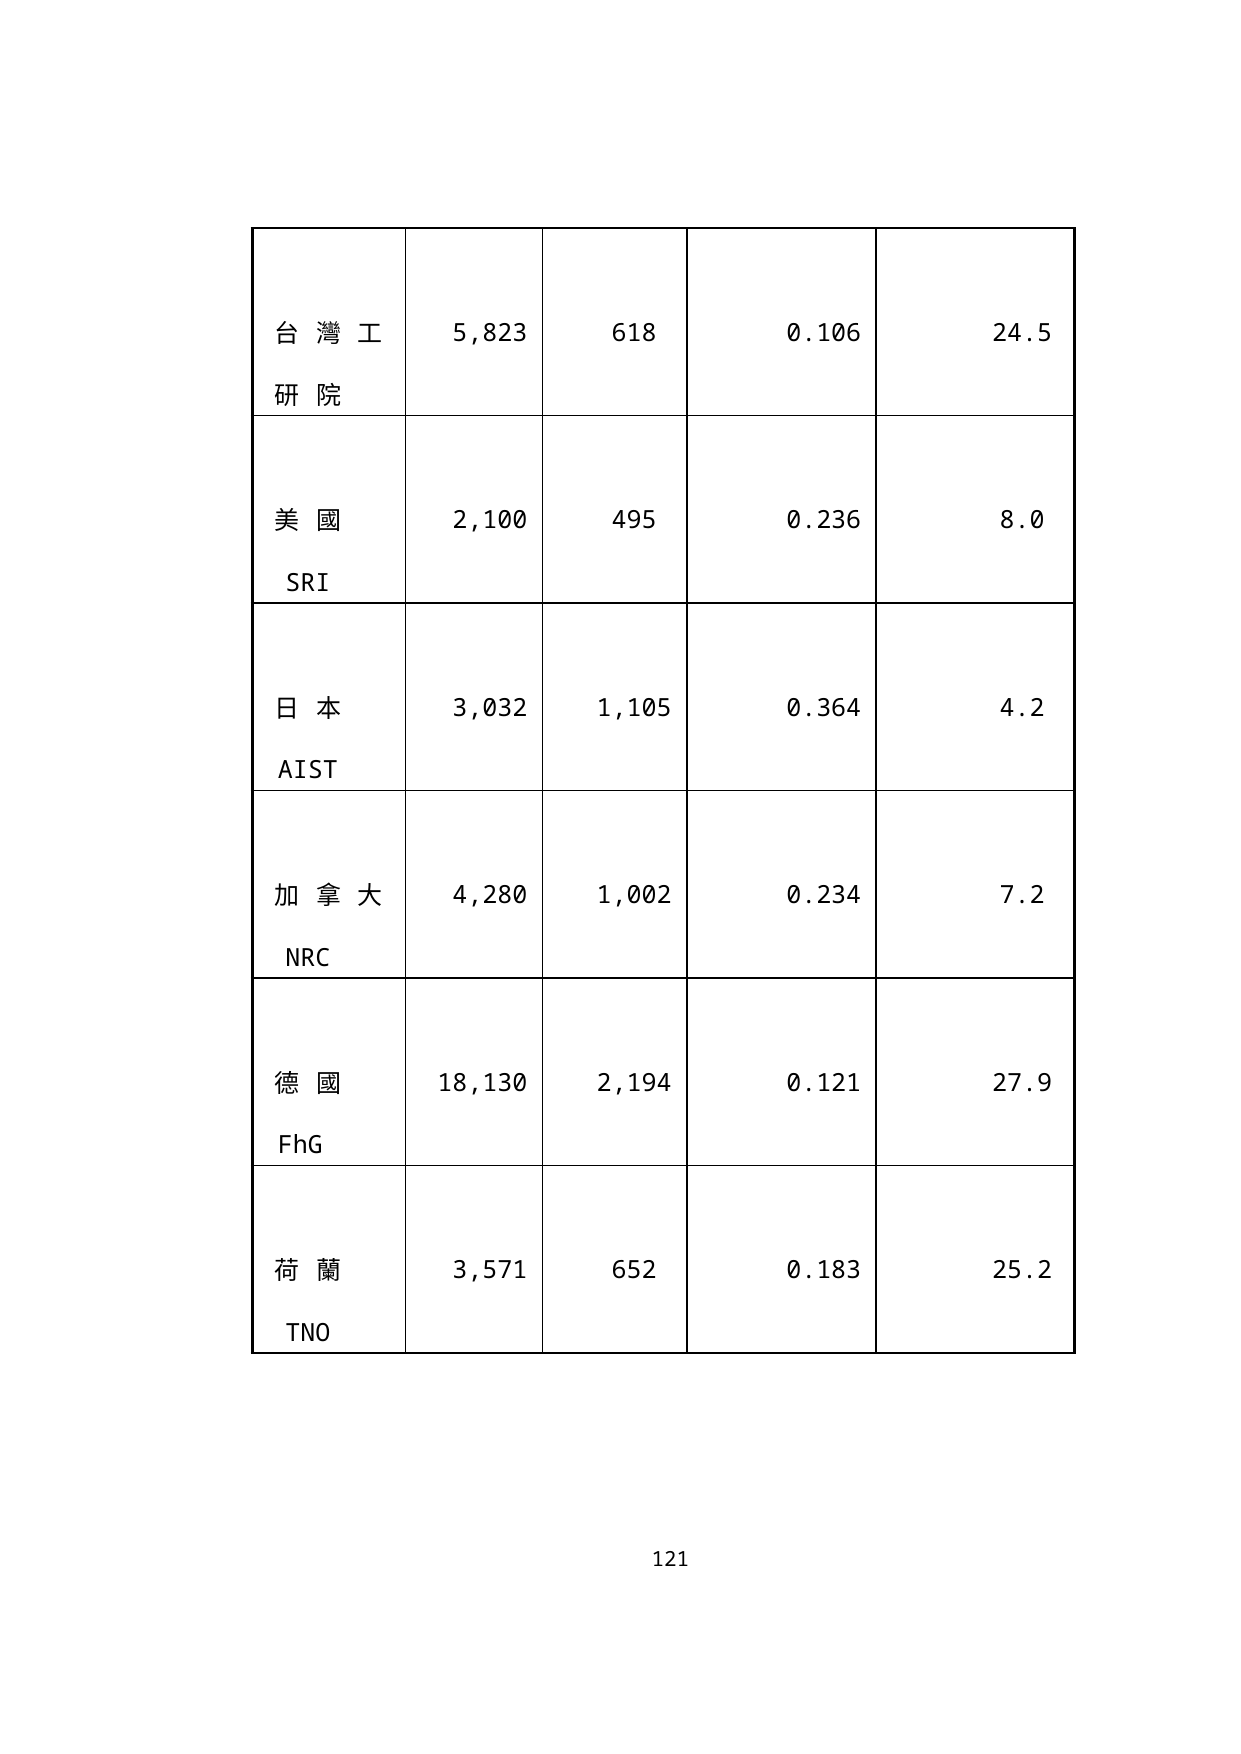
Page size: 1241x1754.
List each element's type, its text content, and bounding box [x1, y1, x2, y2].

table_cell 8.0 [877, 416, 1073, 602]
table_cell 2,100 [406, 416, 542, 602]
table_cell 台灣工研院 [254, 229, 405, 415]
table_cell 3,032 [406, 604, 542, 790]
table_cell 618 [543, 229, 686, 415]
table_cell 24.5 [877, 229, 1073, 415]
table_cell 0.121 [688, 979, 875, 1165]
table_cell 4.2 [877, 604, 1073, 790]
table_cell 3,571 [406, 1166, 542, 1352]
table_cell 1,002 [543, 791, 686, 977]
table_cell 0.106 [688, 229, 875, 415]
table_cell 2,194 [543, 979, 686, 1165]
table_cell 27.9 [877, 979, 1073, 1165]
table_cell 1,105 [543, 604, 686, 790]
table_cell 495 [543, 416, 686, 602]
table_cell 德國FhG [254, 979, 405, 1165]
table_cell 25.2 [877, 1166, 1073, 1352]
table_cell 0.236 [688, 416, 875, 602]
table_cell 0.234 [688, 791, 875, 977]
table_cell 荷蘭 TNO [254, 1166, 405, 1352]
table_cell 加拿大 NRC [254, 791, 405, 977]
table_cell 18,130 [406, 979, 542, 1165]
table_cell 652 [543, 1166, 686, 1352]
table_cell 0.364 [688, 604, 875, 790]
table_cell 美國SRI [254, 416, 405, 602]
table_cell 0.183 [688, 1166, 875, 1352]
table_cell 日本 AIST [254, 604, 405, 790]
table_cell 4,280 [406, 791, 542, 977]
table_cell 7.2 [877, 791, 1073, 977]
table_cell 5,823 [406, 229, 542, 415]
